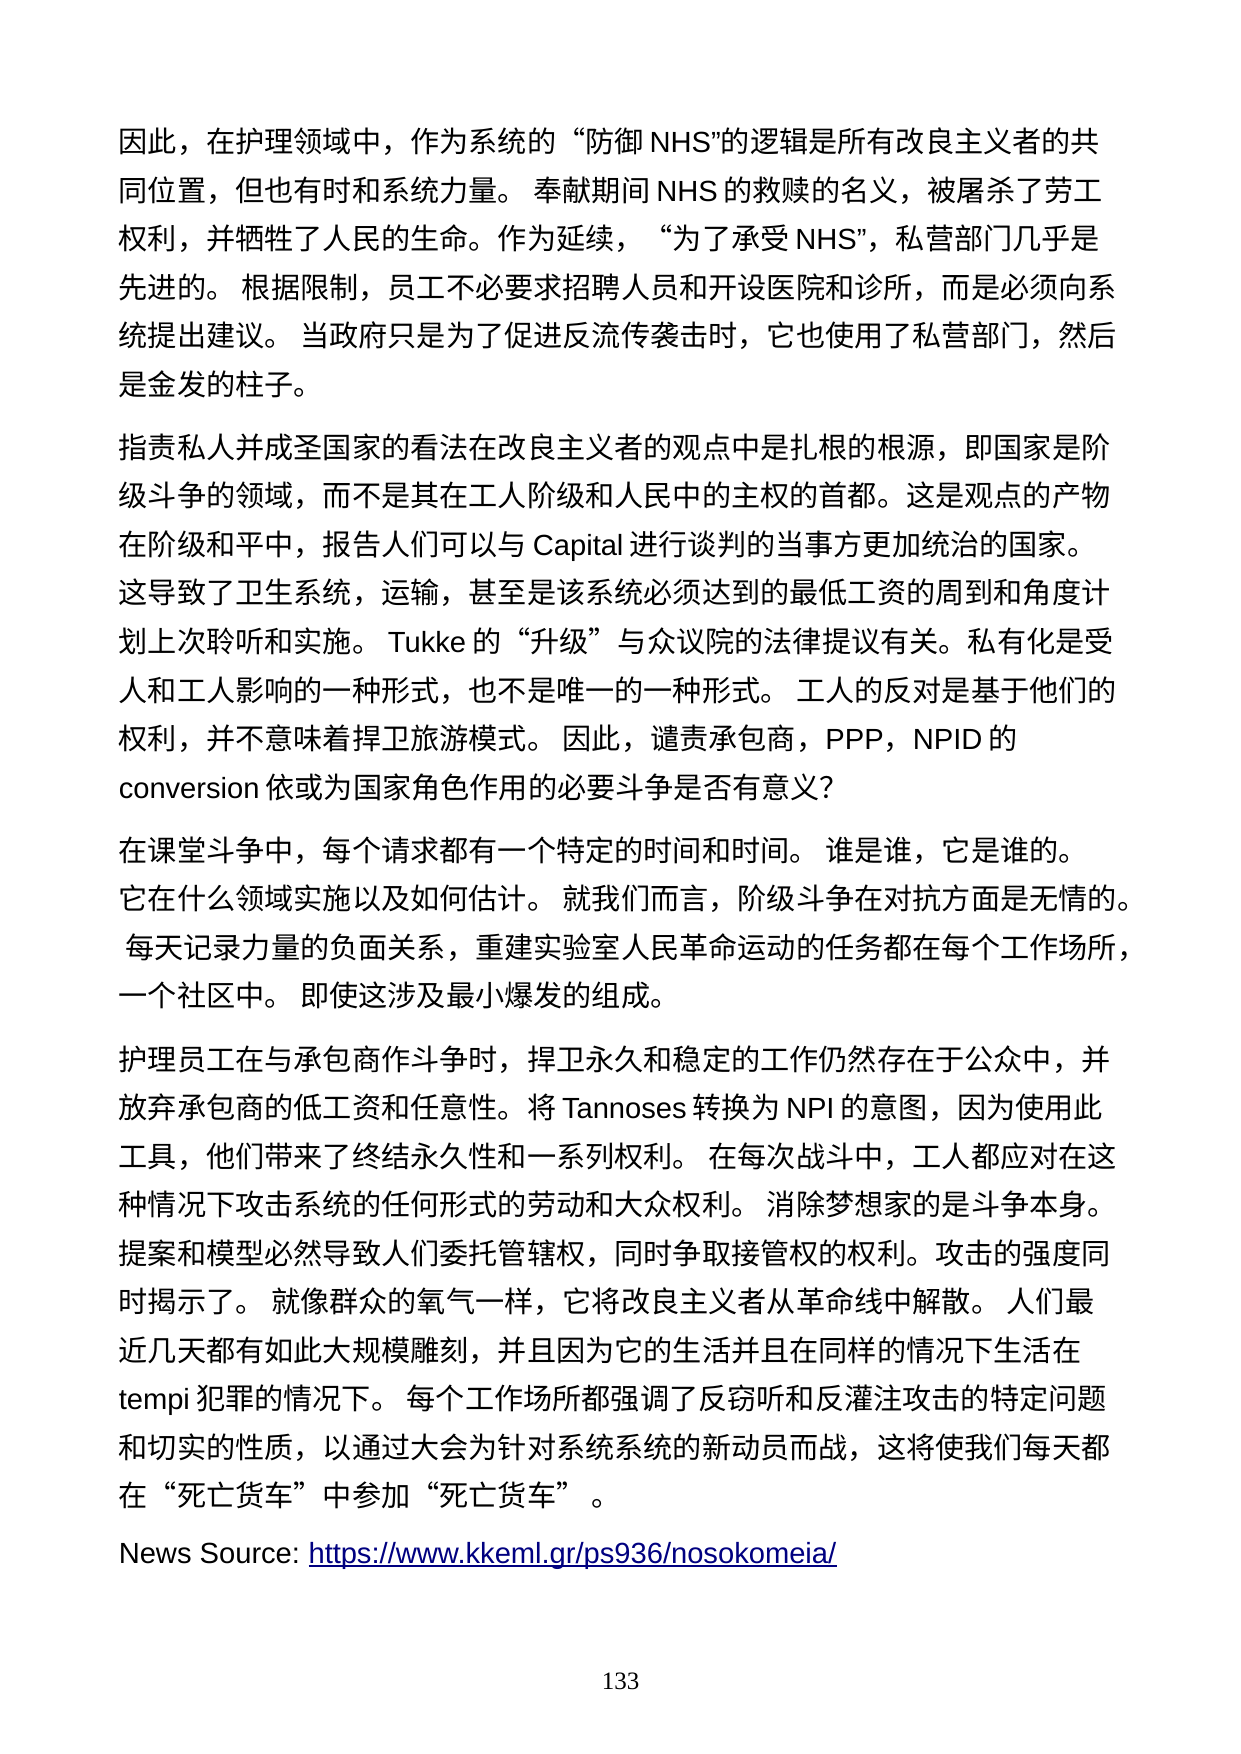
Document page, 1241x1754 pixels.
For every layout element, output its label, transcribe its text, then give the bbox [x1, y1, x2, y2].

text News Source: https://www.kkeml.gr/ps936/nosokomeia/ [118, 1536, 1122, 1569]
text 指责私人并成圣国家的看法在改良主义者的观点中是扎根的根源，即国家是阶级斗争的领域，而不是其在工人阶级和人民中的主权的首都。这是观点的产物在阶级和平中，报告人们可以与Capital进行谈判的当事方更加统治的国家。这导致了卫生系统，运输，甚至是该系统必须达到的最低工资的周到和角度计划上次聆听和实施。 Tukke的“升级”与众议院的法律提议有关。私有化是受人和工人影响的一种形式，也不是唯一的一种形式。 工人的反对是基于他们的权利，并不意味着捍卫旅游模式。 因此，谴责承包商，PPP，NPID的conversion依或为国家角色作用的必要斗争是否有意义？ [118, 424, 1122, 806]
text 护理员工在与承包商作斗争时，捍卫永久和稳定的工作仍然存在于公众中，并放弃承包商的低工资和任意性。将Tannoses转换为NPI的意图，因为使用此工具，他们带来了终结永久性和一系列权利。 在每次战斗中，工人都应对在这种情况下攻击系统的任何形式的劳动和大众权利。 消除梦想家的是斗争本身。 提案和模型必然导致人们委托管辖权，同时争取接管权的权利。攻击的强度同时揭示了。 就像群众的氧气一样，它将改良主义者从革命线中解散。 人们最近几天都有如此大规模雕刻，并且因为它的生活并且在同样的情况下生活在tempi犯罪的情况下。 每个工作场所都强调了反窃听和反灌注攻击的特定问题和切实的性质，以通过大会为针对系统系统的新动员而战，这将使我们每天都在“死亡货车”中参加“死亡货车” 。 [118, 1036, 1122, 1515]
text 在课堂斗争中，每个请求都有一个特定的时间和时间。 谁是谁，它是谁的。 它在什么领域实施以及如何估计。 就我们而言，阶级斗争在对抗方面是无情的。 每天记录力量的负面关系，重建实验室人民革命运动的任务都在每个工作场所，一个社区中。 即使这涉及最小爆发的组成。 [118, 827, 1122, 1015]
text 因此，在护理领域中，作为系统的“防御NHS”的逻辑是所有改良主义者的共同位置，但也有时和系统力量。 奉献期间NHS的救赎的名义，被屠杀了劳工权利，并牺牲了人民的生命。作为延续，“为了承受NHS”，私营部门几乎是先进的。 根据限制，员工不必要求招聘人员和开设医院和诊所，而是必须向系统提出建议。 当政府只是为了促进反流传袭击时，它也使用了私营部门，然后是金发的柱子。 [118, 118, 1122, 403]
